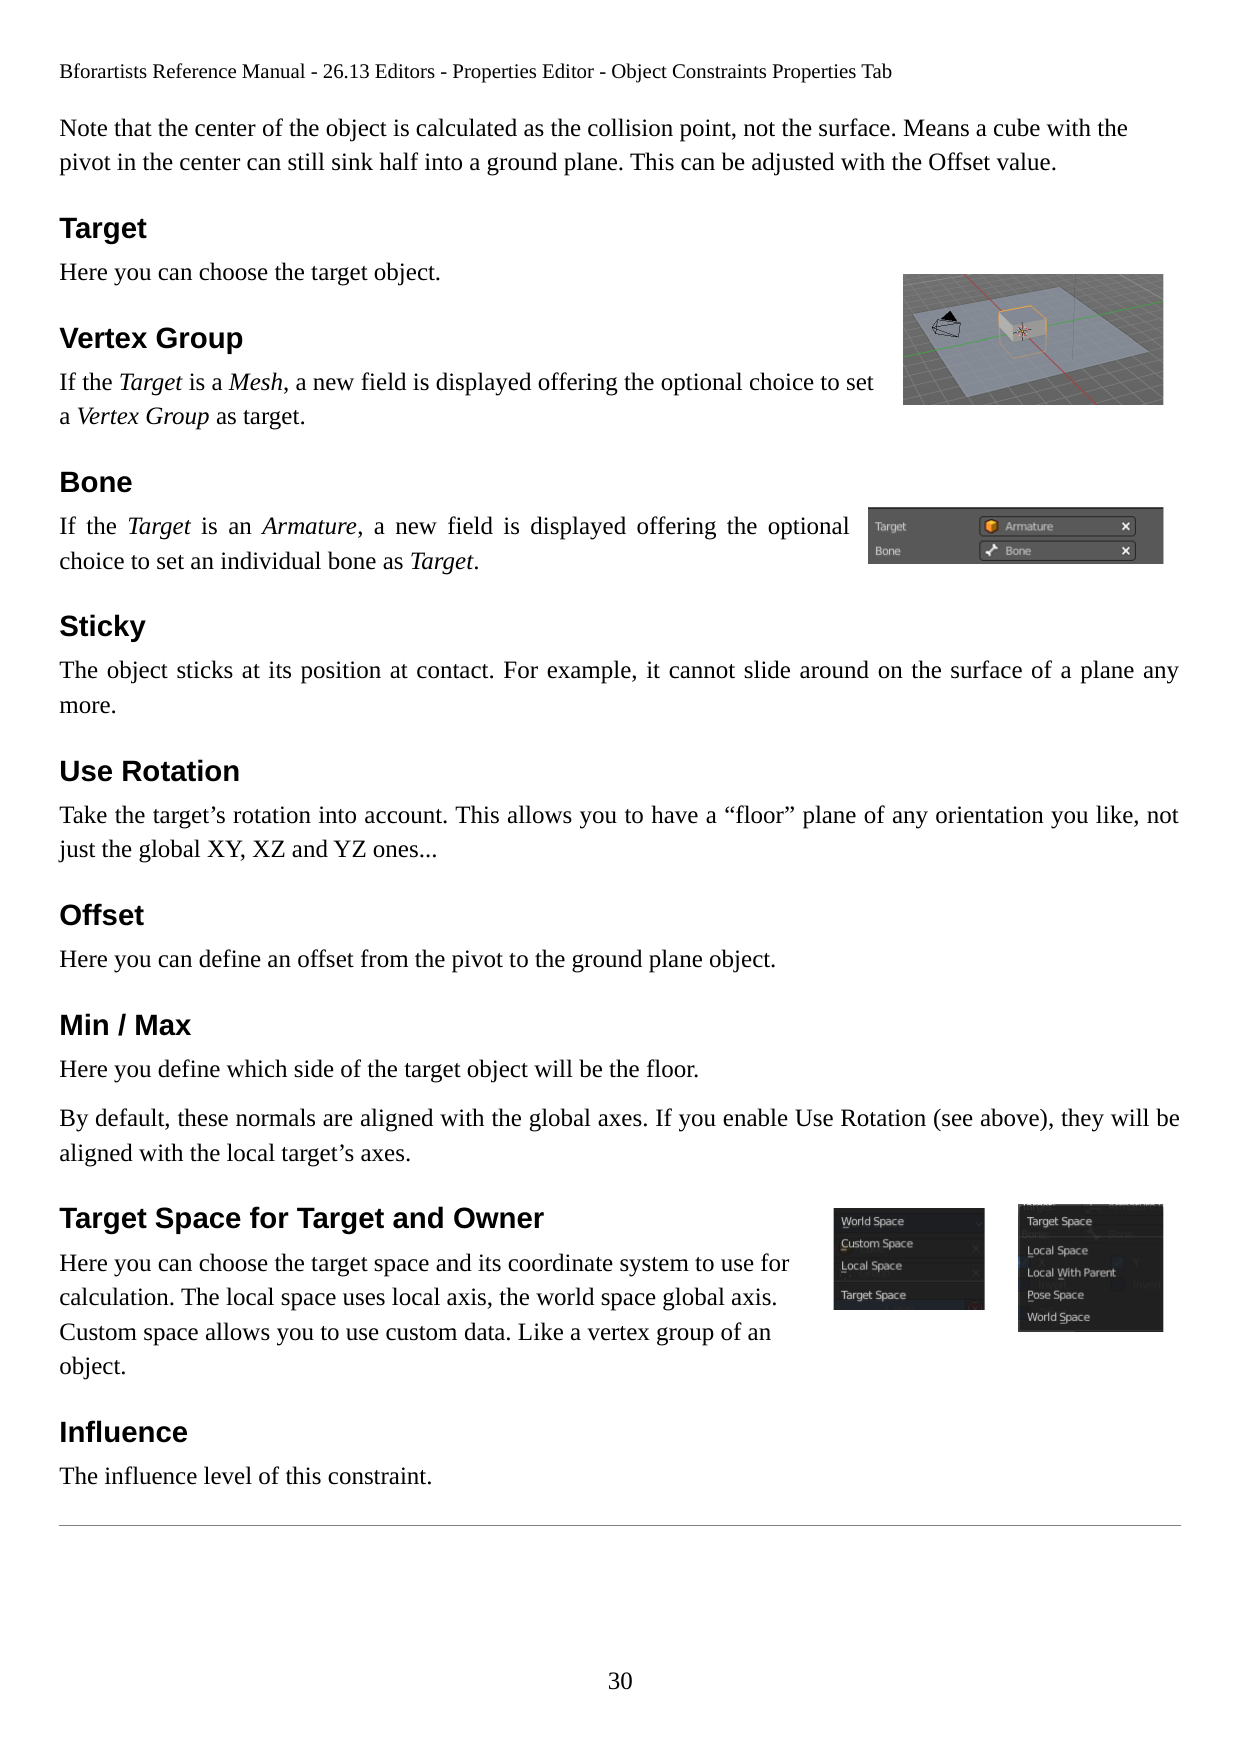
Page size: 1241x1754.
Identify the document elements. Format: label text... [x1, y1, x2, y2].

text Here you can choose the target space and its coordinate system to use for calculation. The local space uses local axis, the world space global axis. Custom space allows you to use custom data. Like a vertex group of an object. [59, 1248, 1181, 1380]
subtitle Use Rotation [59, 754, 1181, 787]
subtitle Target Space for Target and Owner [59, 1201, 1181, 1235]
subtitle Bone [59, 465, 1181, 499]
text The influence level of this constraint. [59, 1461, 1181, 1490]
picture [868, 507, 1164, 564]
subtitle Influence [59, 1415, 1181, 1448]
text Take the target’s rotation into account. This allows you to have a “floor” plane of any orientation you like, not just the global XY, XZ and YZ ones... [59, 800, 1181, 863]
text Here you define which side of the target object will be the floor. [59, 1054, 1181, 1083]
text Note that the center of the object is calculated as the collision point, not the surface. Means a cube with the pivot in the center can still sink half into a ground plane. This can be adjusted with the Offset value. [59, 113, 1181, 176]
picture [833, 1208, 985, 1310]
text Here you can define an offset from the pivot to the ground plane object. [59, 944, 1181, 973]
subtitle Min / Max [59, 1008, 1181, 1042]
text By default, these normals are aligned with the global axes. If you enable Use Rotation (see above), they will be aligned with the local target’s axes. [59, 1103, 1181, 1167]
picture [903, 274, 1164, 405]
subtitle Vertex Group [59, 321, 903, 354]
text If the Target is an Armature, a new field is displayed offering the optional choice to set an individual bone as Target. [59, 511, 1181, 574]
subtitle [1164, 321, 1181, 354]
text If the Target is a Mesh, a new field is displayed offering the optional choice to set a Vertex Group as target. [59, 367, 1181, 430]
text Here you can choose the target object. [59, 257, 1181, 286]
subtitle Sticky [59, 609, 1181, 643]
subtitle Target [59, 211, 1181, 244]
picture [1018, 1204, 1164, 1332]
text The object sticks at its position at contact. For example, it cannot slide around on the surface of a plane any more. [59, 656, 1181, 719]
subtitle Offset [59, 898, 1181, 932]
